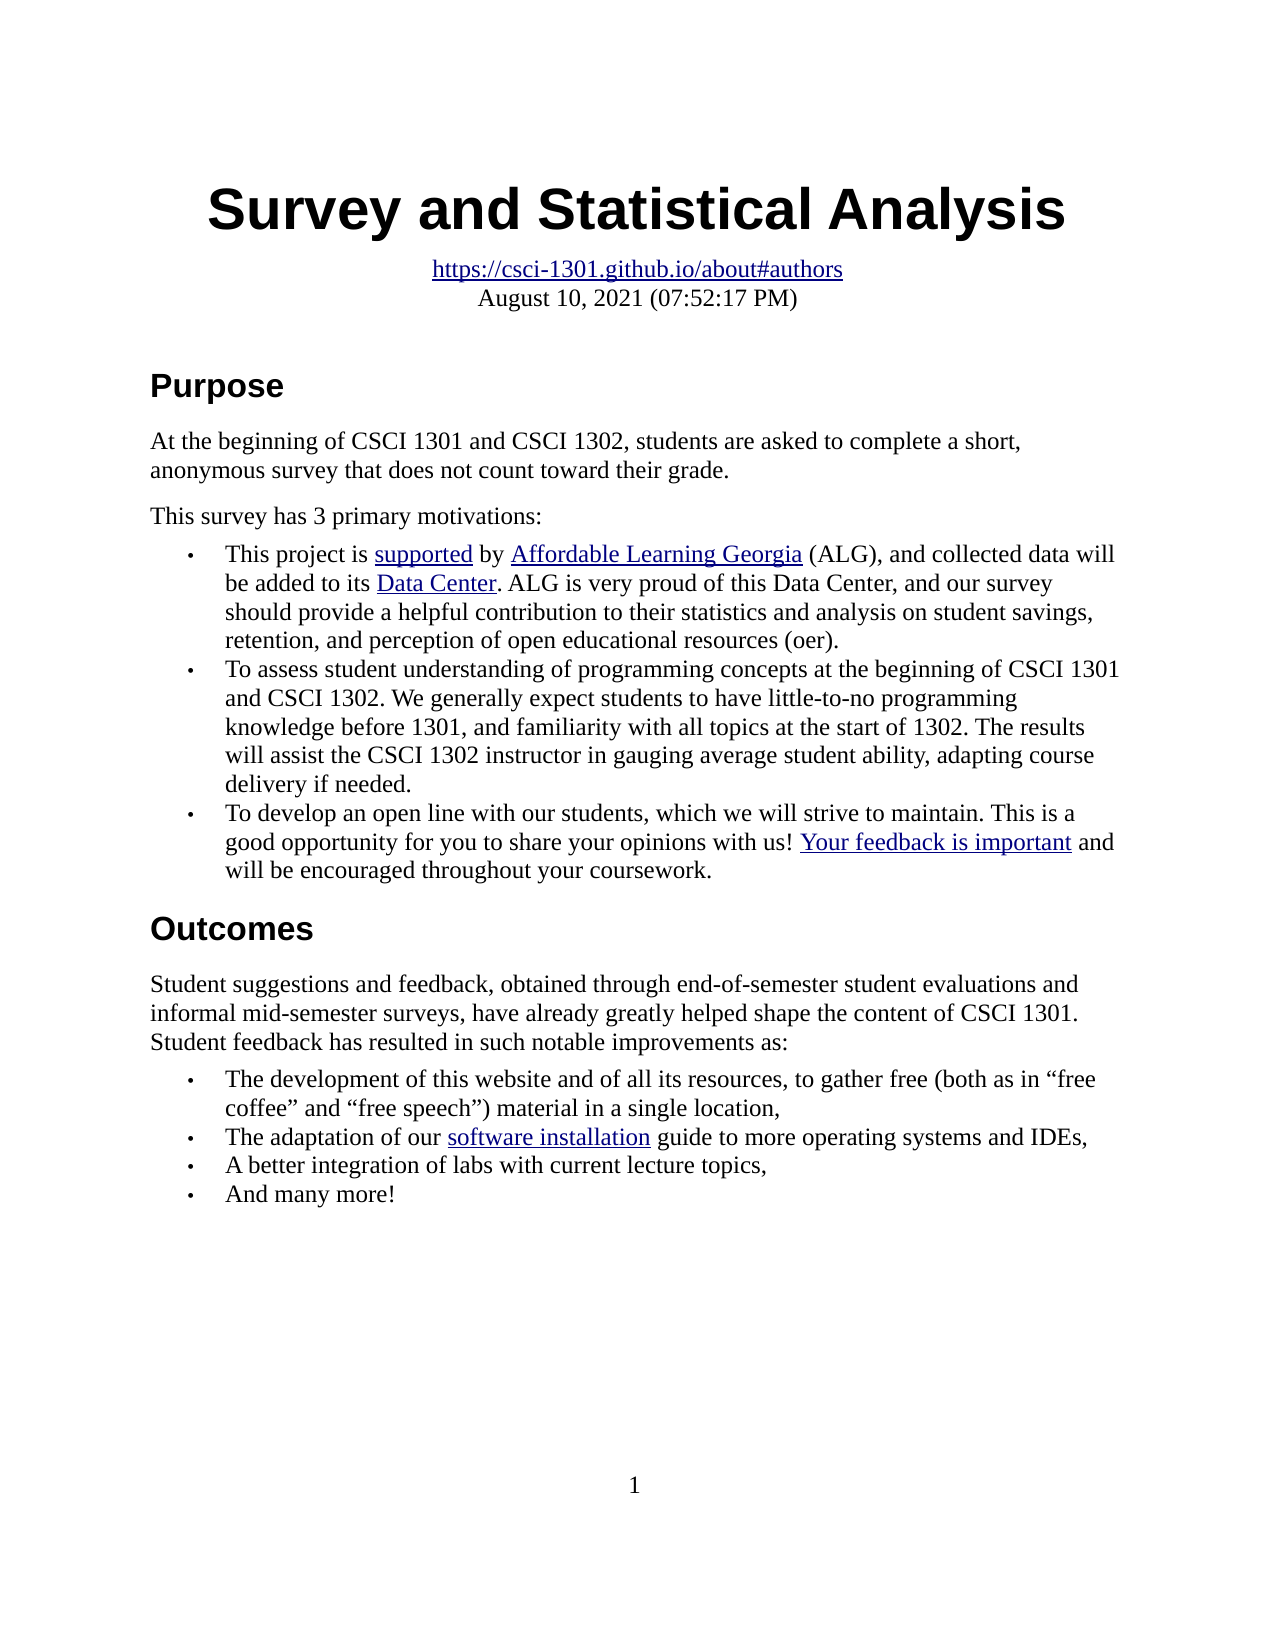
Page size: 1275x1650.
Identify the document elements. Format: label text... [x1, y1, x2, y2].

title Survey and Statistical Analysis [150, 175, 1125, 242]
subtitle Purpose [150, 366, 1125, 404]
text At the beginning of CSCI 1301 and CSCI 1302, students are asked to complete a short, anonymous survey that does not count toward their grade. [150, 426, 1125, 483]
list To assess student understanding of programming concepts at the beginning of CSCI 1301 and CSCI 1302. We generally expect students to have little-to-no programming knowledge before 1301, and familiarity with all topics at the start of 1302. The results will assist the CSCI 1302 instructor in gauging average student ability, adapting course delivery if needed. [187, 654, 1125, 798]
list The development of this website and of all its resources, to gather free (both as in “free coffee” and “free speech”) material in a single location, [187, 1064, 1125, 1122]
text This survey has 3 primary motivations: [150, 501, 1125, 530]
list And many more! [187, 1179, 1125, 1208]
list The adaptation of our software installation guide to more operating systems and IDEs, [187, 1122, 1125, 1151]
list A better integration of labs with current lecture topics, [187, 1151, 1125, 1179]
subtitle Outcomes [150, 909, 1125, 948]
text August 10, 2021 (07:52:17 PM) [150, 283, 1125, 312]
list This project is supported by Affordable Learning Georgia (ALG), and collected data will be added to its Data Center. ALG is very proud of this Data Center, and our survey should provide a helpful contribution to their statistics and analysis on student savings, retention, and perception of open educational resources (oer). [187, 539, 1125, 654]
list To develop an open line with our students, which we will strive to maintain. This is a good opportunity for you to share your opinions with us! Your feedback is important and will be encouraged throughout your coursework. [187, 798, 1125, 884]
text Student suggestions and feedback, obtained through end-of-semester student evaluations and informal mid-semester surveys, have already greatly helped shape the content of CSCI 1301. Student feedback has resulted in such notable improvements as: [150, 969, 1125, 1055]
text https://csci-1301.github.io/about#authors [150, 254, 1125, 283]
